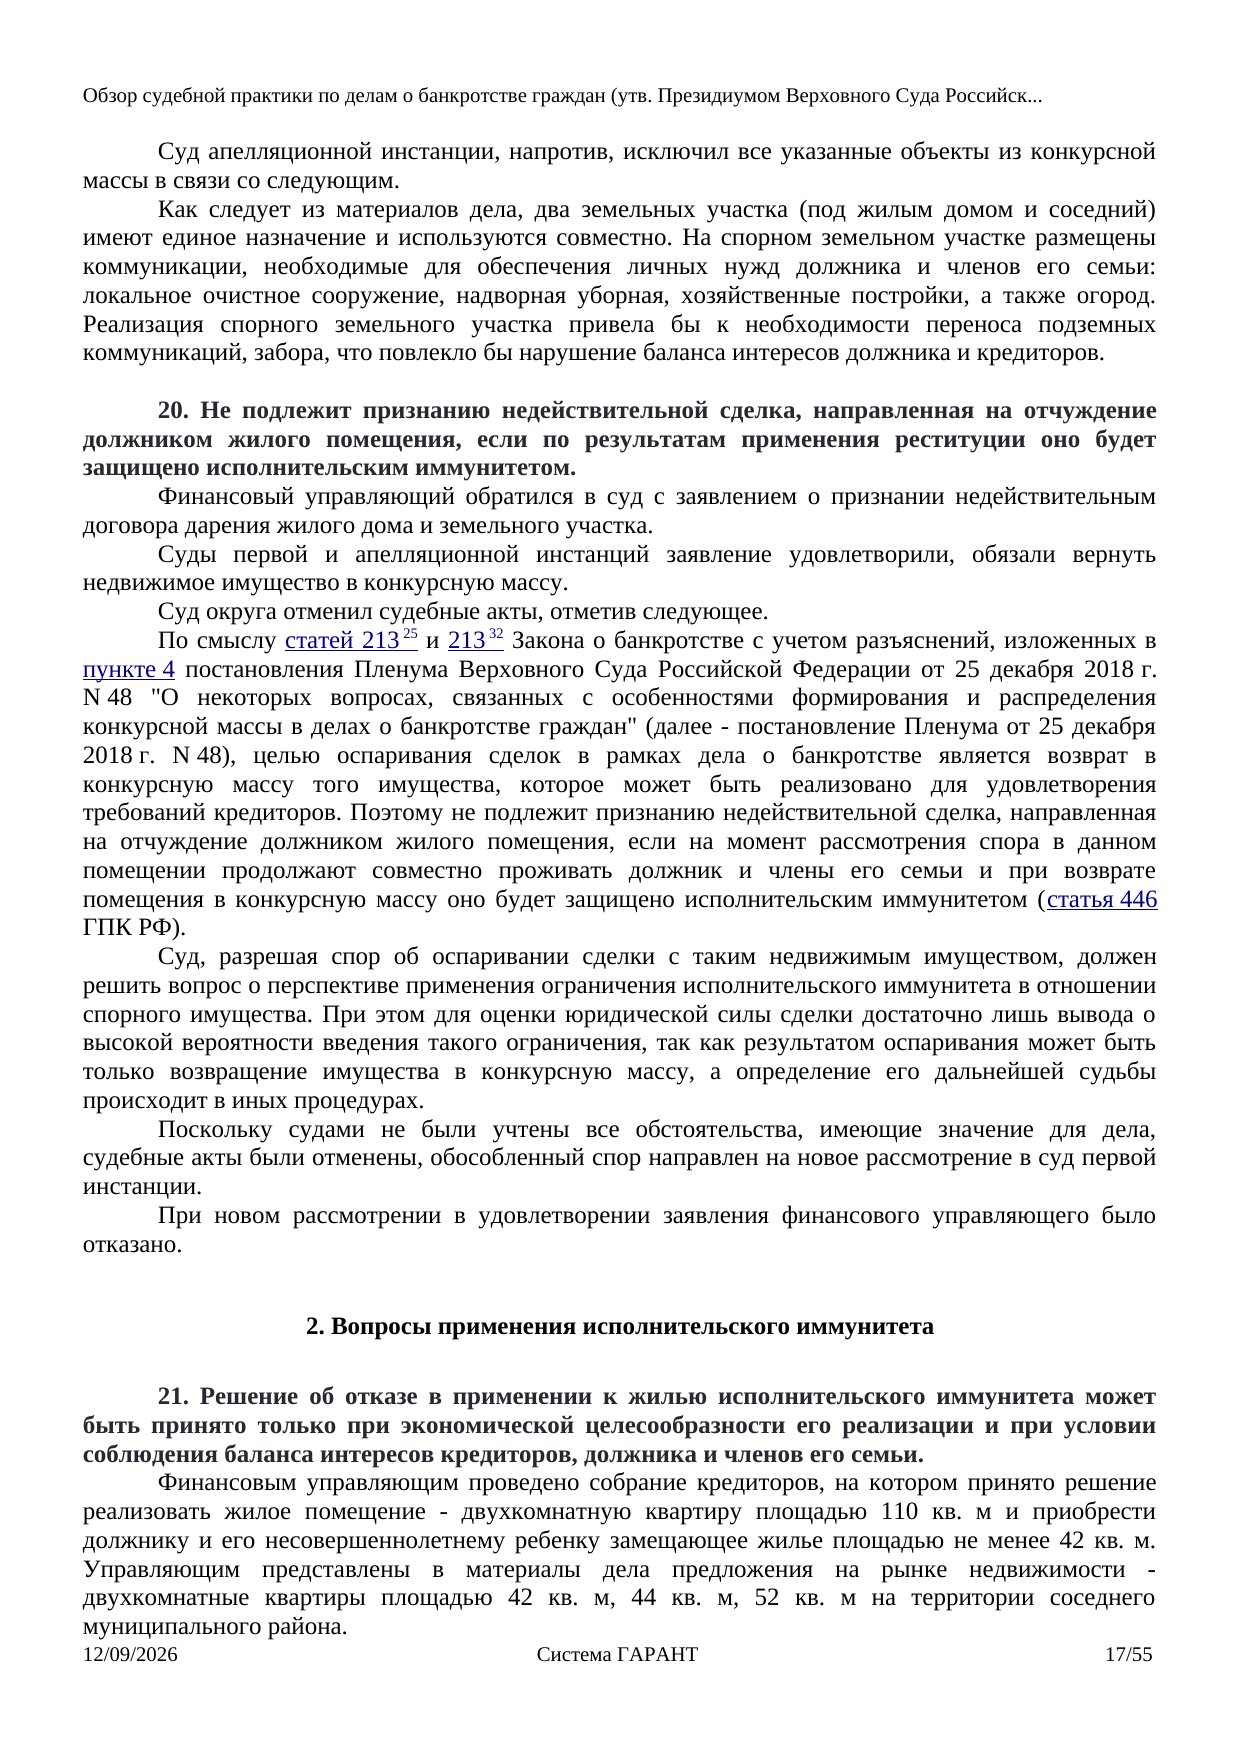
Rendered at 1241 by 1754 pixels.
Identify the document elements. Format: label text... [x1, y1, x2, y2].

text Суд, разрешая спор об оспаривании сделки с таким недвижимым имуществом, должен решить вопрос о перспективе применения ограничения исполнительского иммунитета в отношении спорного имущества. При этом для оценки юридической силы сделки достаточно лишь вывода о высокой вероятности введения такого ограничения, так как результатом оспаривания может быть только возвращение имущества в конкурсную массу, а определение его дальнейшей судьбы происходит в иных процедурах. [83, 941, 1157, 1114]
text Суды первой и апелляционной инстанций заявление удовлетворили, обязали вернуть недвижимое имущество в конкурсную массу. [83, 539, 1157, 596]
text 21. Решение об отказе в применении к жилью исполнительского иммунитета может быть принято только при экономической целесообразности его реализации и при условии соблюдения баланса интересов кредиторов, должника и членов его семьи. [83, 1381, 1157, 1467]
text 20. Не подлежит признанию недействительной сделка, направленная на отчуждение должником жилого помещения, если по результатам применения реституции оно будет защищено исполнительским иммунитетом. [83, 395, 1157, 481]
text Финансовым управляющим проведено собрание кредиторов, на котором принято решение реализовать жилое помещение - двухкомнатную квартиру площадью 110 кв. м и приобрести должнику и его несовершеннолетнему ребенку замещающее жилье площадью не менее 42 кв. м. Управляющим представлены в материалы дела предложения на рынке недвижимости - двухкомнатные квартиры площадью 42 кв. м, 44 кв. м, 52 кв. м на территории соседнего муниципального района. [83, 1467, 1157, 1640]
text Финансовый управляющий обратился в суд с заявлением о признании недействительным договора дарения жилого дома и земельного участка. [83, 481, 1157, 539]
subtitle 2. Вопросы применения исполнительского иммунитета [83, 1311, 1157, 1340]
text При новом рассмотрении в удовлетворении заявления финансового управляющего было отказано. [83, 1200, 1157, 1257]
text Суд округа отменил судебные акты, отметив следующее. [83, 596, 1157, 625]
text Поскольку судами не были учтены все обстоятельства, имеющие значение для дела, судебные акты были отменены, обособленный спор направлен на новое рассмотрение в суд первой инстанции. [83, 1114, 1157, 1200]
text Суд апелляционной инстанции, напротив, исключил все указанные объекты из конкурсной массы в связи со следующим. [83, 136, 1157, 194]
text Как следует из материалов дела, два земельных участка (под жилым домом и соседний) имеют единое назначение и используются совместно. На спорном земельном участке размещены коммуникации, необходимые для обеспечения личных нужд должника и членов его семьи: локальное очистное сооружение, надворная уборная, хозяйственные постройки, а также огород. Реализация спорного земельного участка привела бы к необходимости переноса подземных коммуникаций, забора, что повлекло бы нарушение баланса интересов должника и кредиторов. [83, 194, 1157, 366]
text По смыслу статей 213 25 и 213 32 Закона о банкротстве с учетом разъяснений, изложенных в пункте 4 постановления Пленума Верховного Суда Российской Федерации от 25 декабря 2018 г. N 48 "О некоторых вопросах, связанных с особенностями формирования и распределения конкурсной массы в делах о банкротстве граждан" (далее - постановление Пленума от 25 декабря 2018 г. N 48), целью оспаривания сделок в рамках дела о банкротстве является возврат в конкурсную массу того имущества, которое может быть реализовано для удовлетворения требований кредиторов. Поэтому не подлежит признанию недействительной сделка, направленная на отчуждение должником жилого помещения, если на момент рассмотрения спора в данном помещении продолжают совместно проживать должник и члены его семьи и при возврате помещения в конкурсную массу оно будет защищено исполнительским иммунитетом (статья 446 ГПК РФ). [83, 625, 1157, 941]
